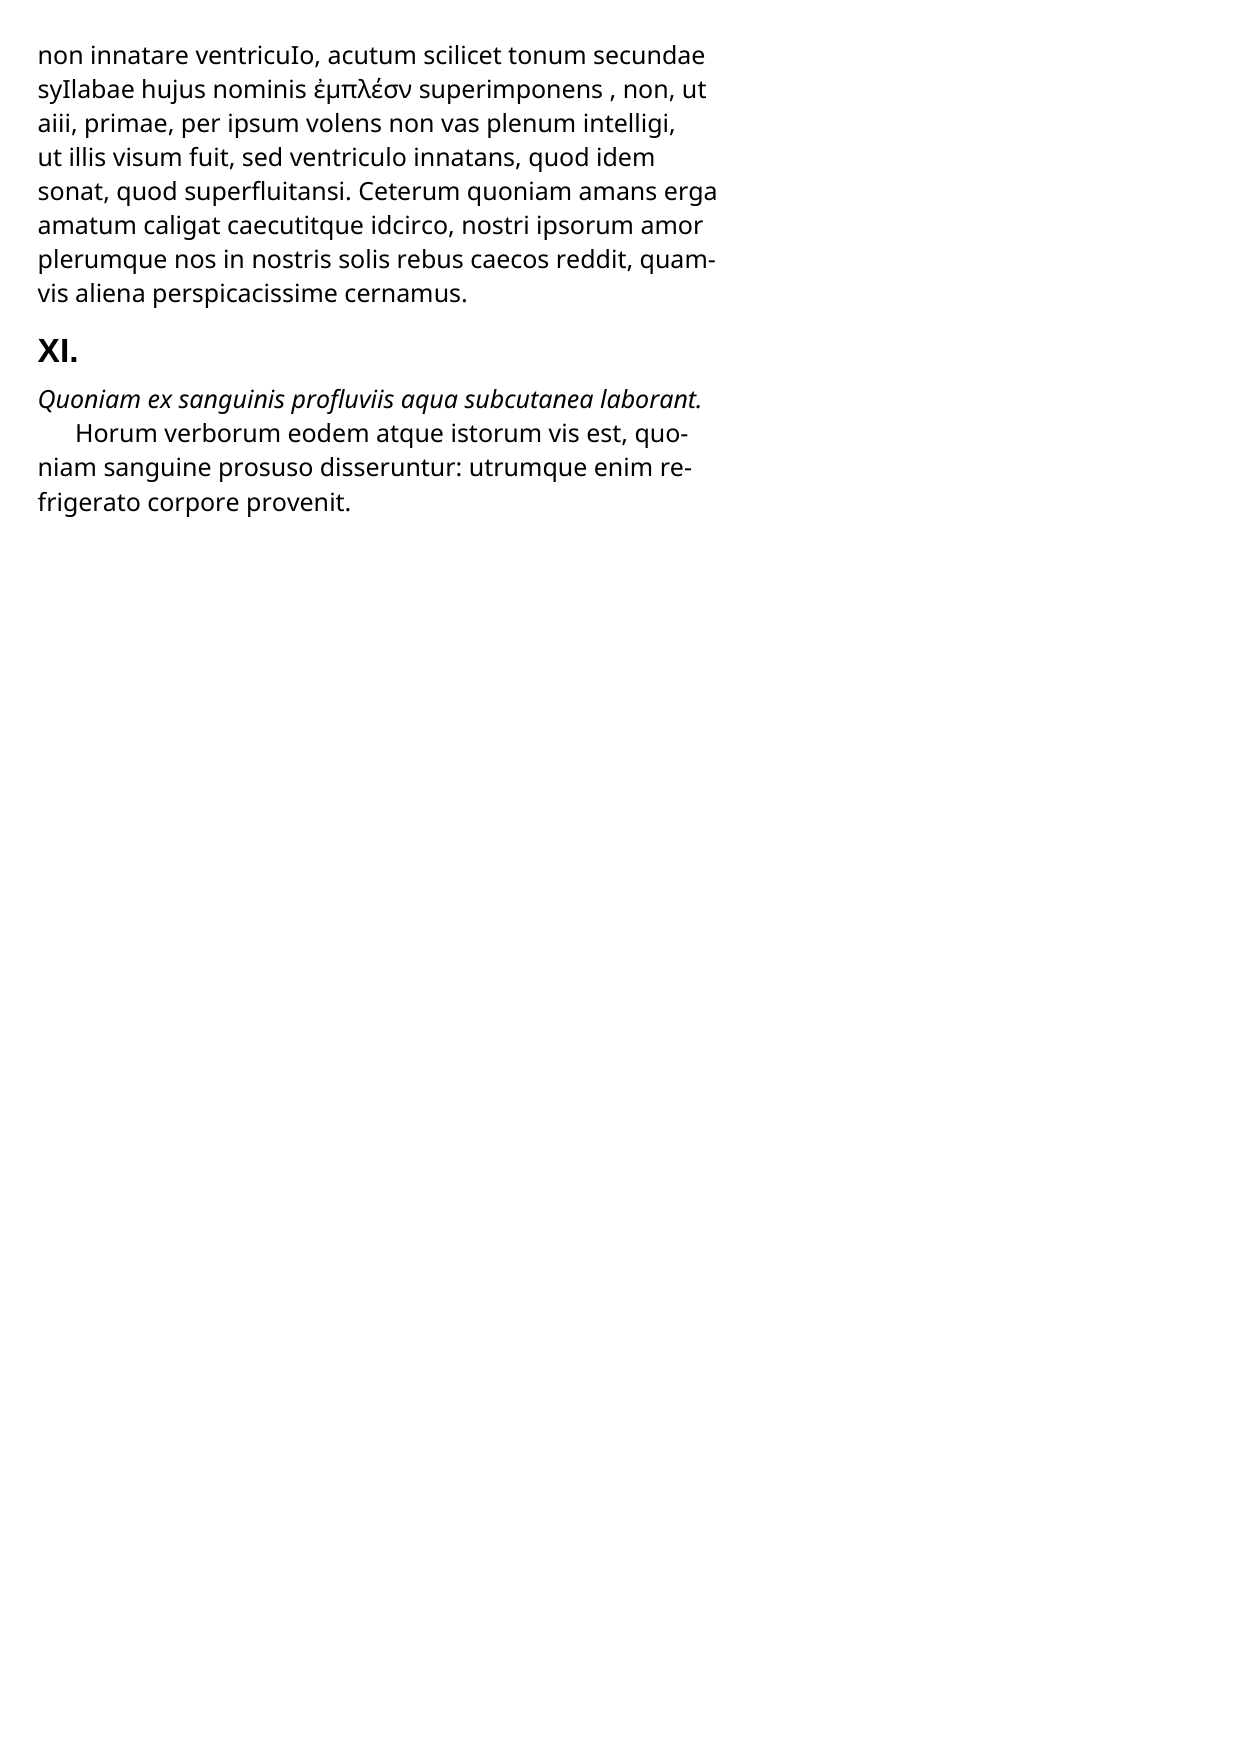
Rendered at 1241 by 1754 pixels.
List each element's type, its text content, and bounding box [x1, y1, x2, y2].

text non innatare ventricuIo, acutum scilicet tonum secundae syIlabae hujus nominis ἐμπλέσν superimponens , non, ut aiii, primae, per ipsum volens non vas plenum intelligi, ut illis visum fuit, sed ventriculo innatans, quod idem sonat, quod superfluitansi. Ceterum quoniam amans erga amatum caligat caecutitque idcirco, nostri ipsorum amor plerumque nos in nostris solis rebus caecos reddit, quam- vis aliena perspicacissime cernamus. [37, 37, 1203, 310]
text Horum verborum eodem atque istorum vis est, quo- niam sanguine prosuso disseruntur: utrumque enim re- frigerato corpore provenit. [37, 416, 1203, 518]
subtitle XI. [37, 331, 1203, 369]
text Quoniam ex sanguinis profluviis aqua subcutanea laborant. [37, 382, 1203, 416]
